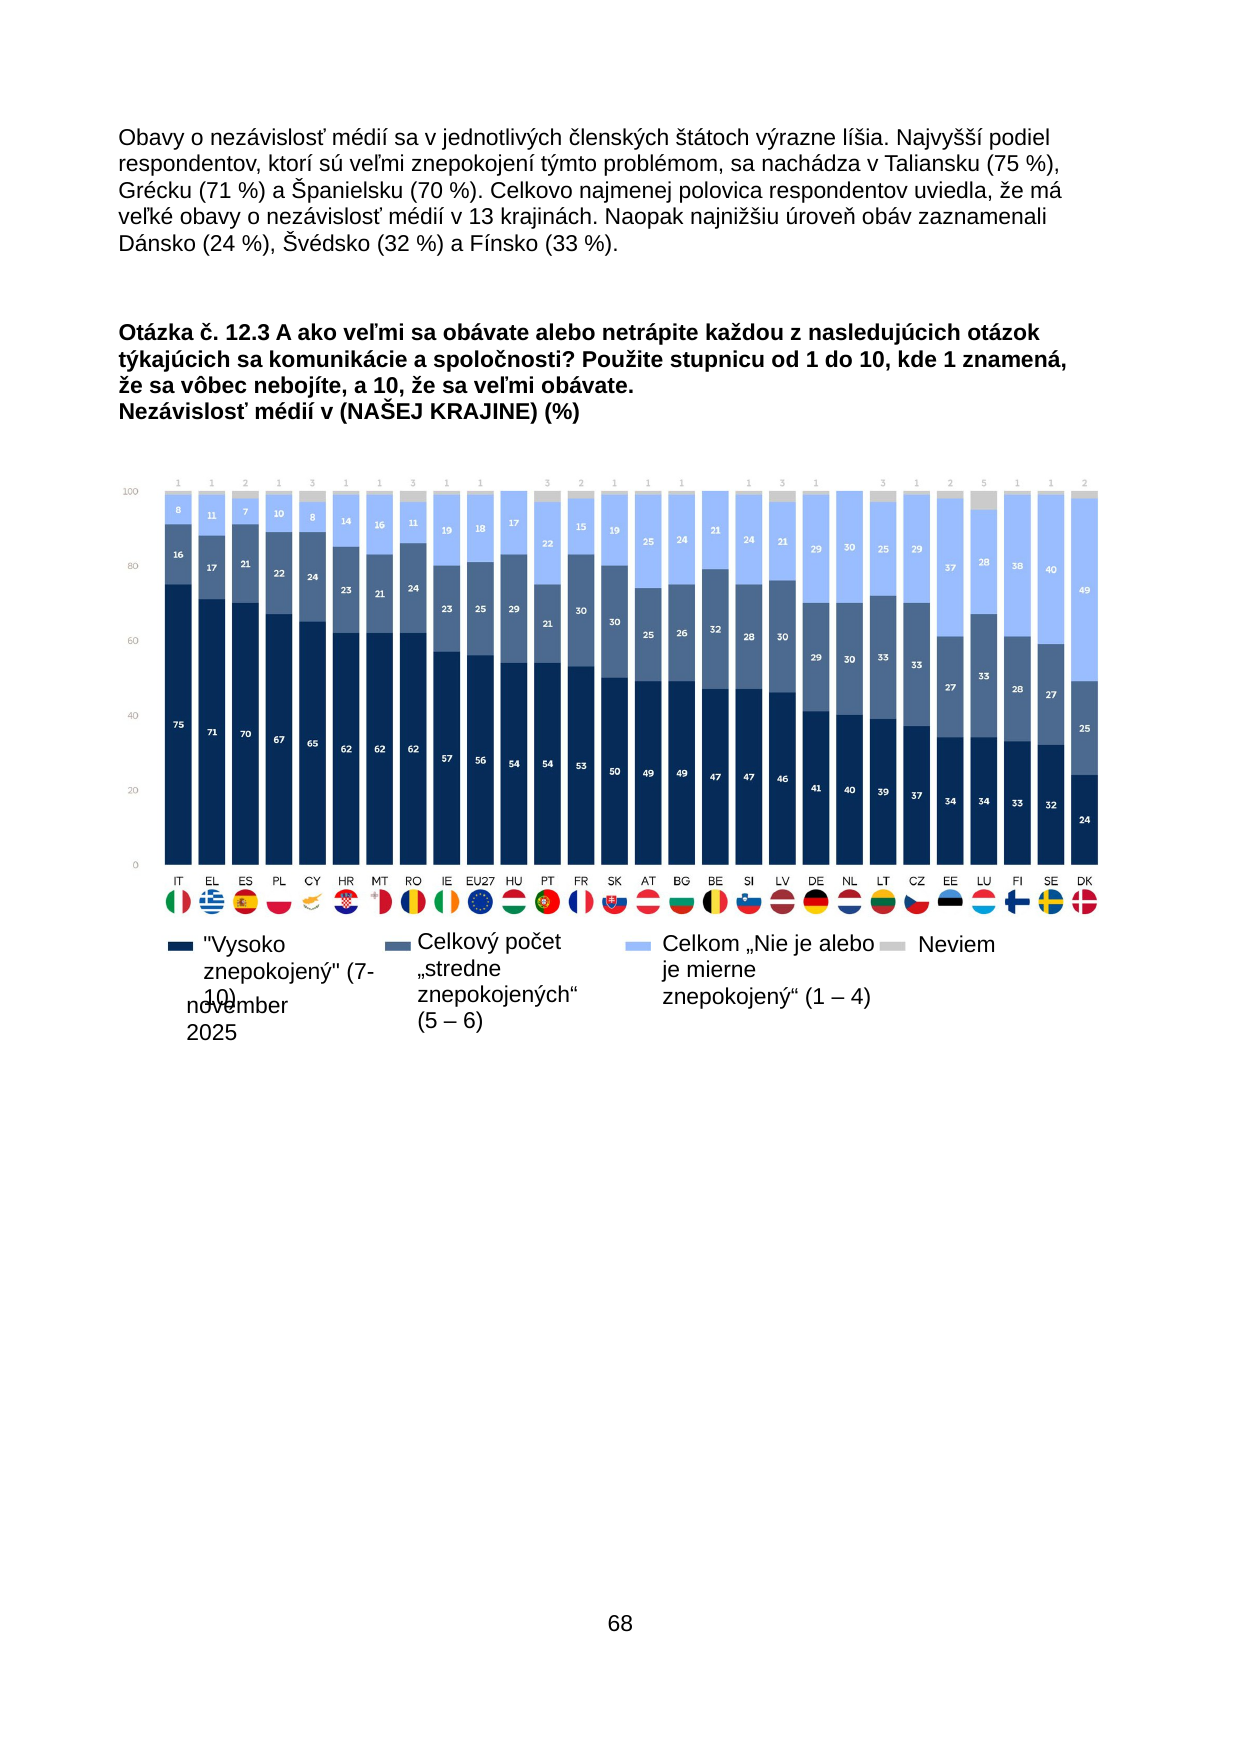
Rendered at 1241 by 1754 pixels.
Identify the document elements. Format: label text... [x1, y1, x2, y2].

picture [160, 933, 910, 954]
text Obavy o nezávislosť médií sa v jednotlivých členských štátoch výrazne líšia. Najvyšší podiel respondentov, ktorí sú veľmi znepokojení týmto problémom, sa nachádza v Taliansku (75 %), Grécku (71 %) a Španielsku (70 %). Celkovo najmenej polovica respondentov uviedla, že má veľké obavy o nezávislosť médií v 13 krajinách. Naopak najnižšiu úroveň obáv zaznamenali Dánsko (24 %), Švédsko (32 %) a Fínsko (33 %). [118, 124, 1122, 256]
picture [115, 472, 1099, 918]
